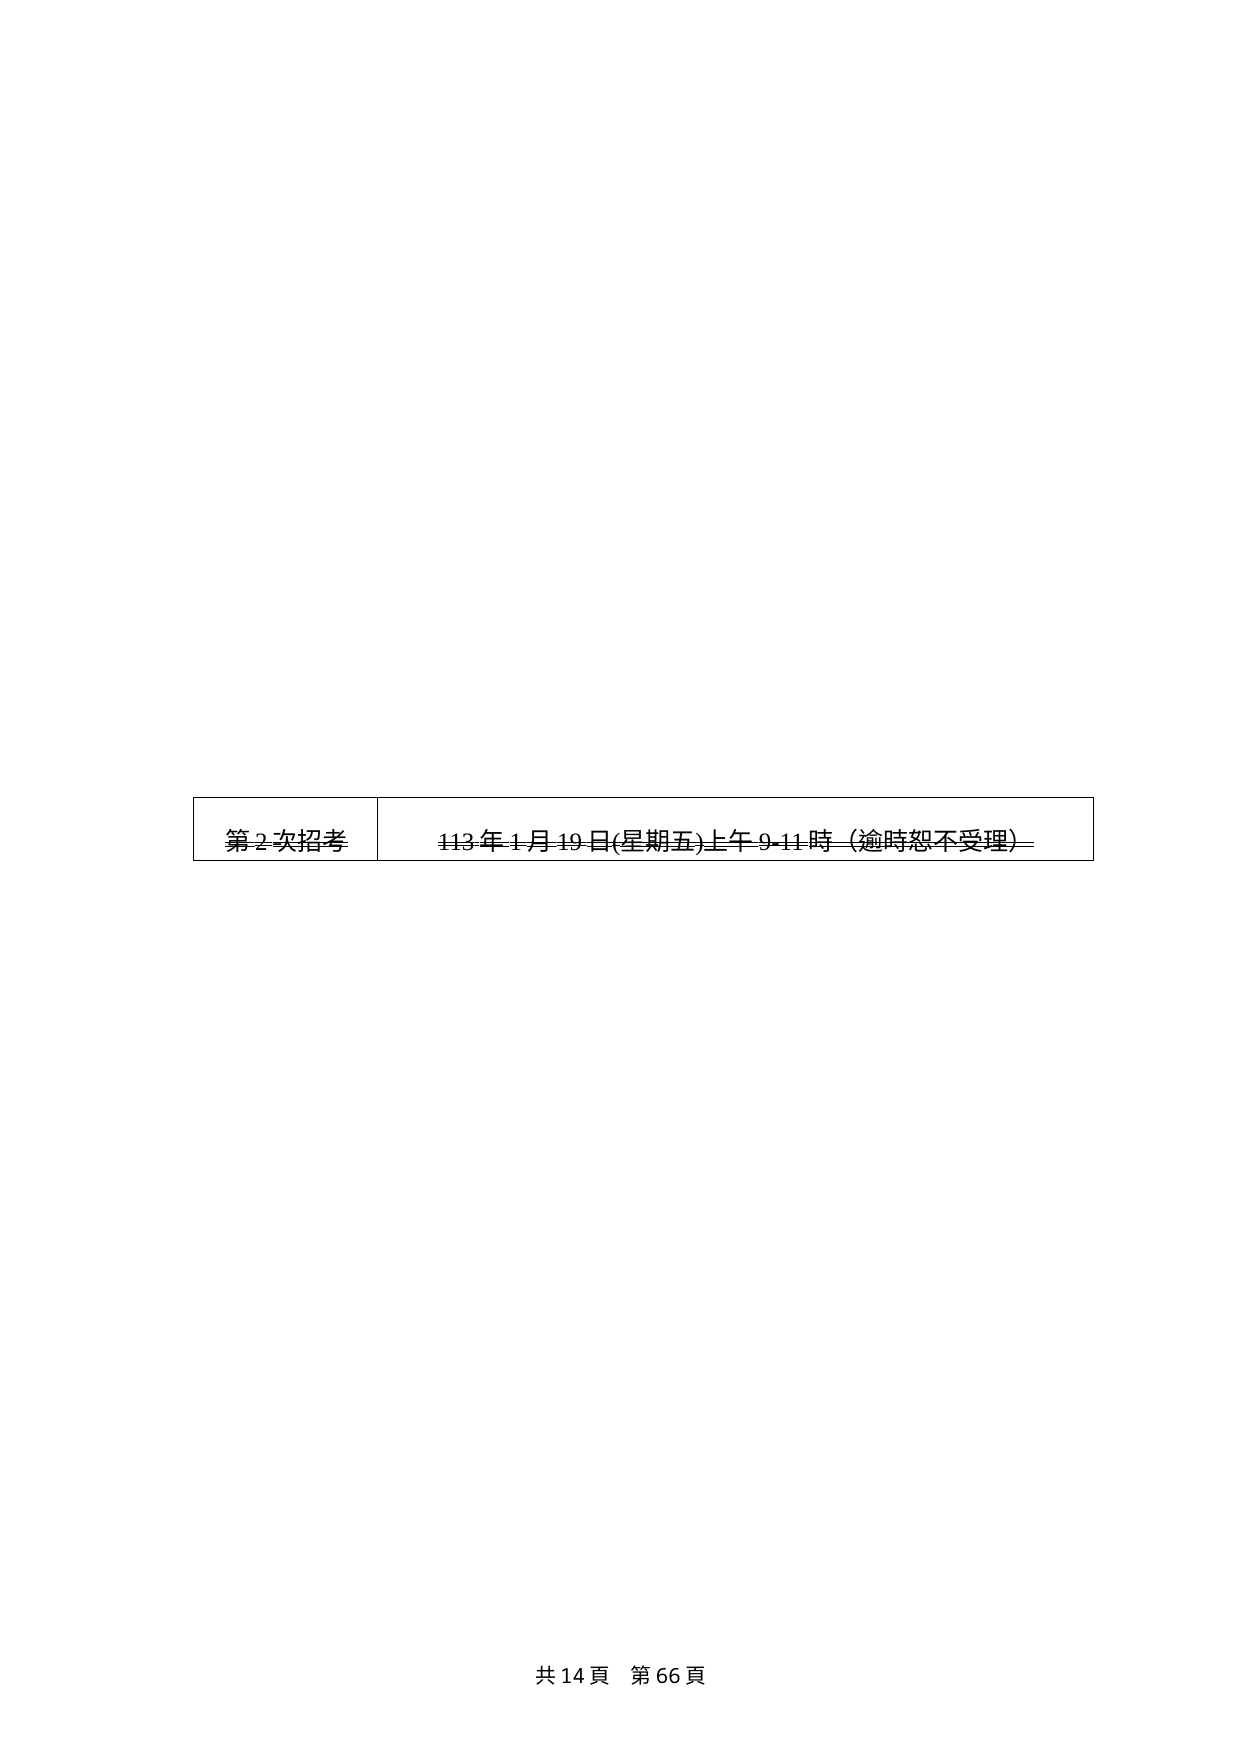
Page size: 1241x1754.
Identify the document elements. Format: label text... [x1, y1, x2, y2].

table_cell 第2次招考 [194, 798, 377, 860]
table_cell 113年1月19日(星期五)上午9-11時（逾時恕不受理） [378, 798, 1093, 860]
